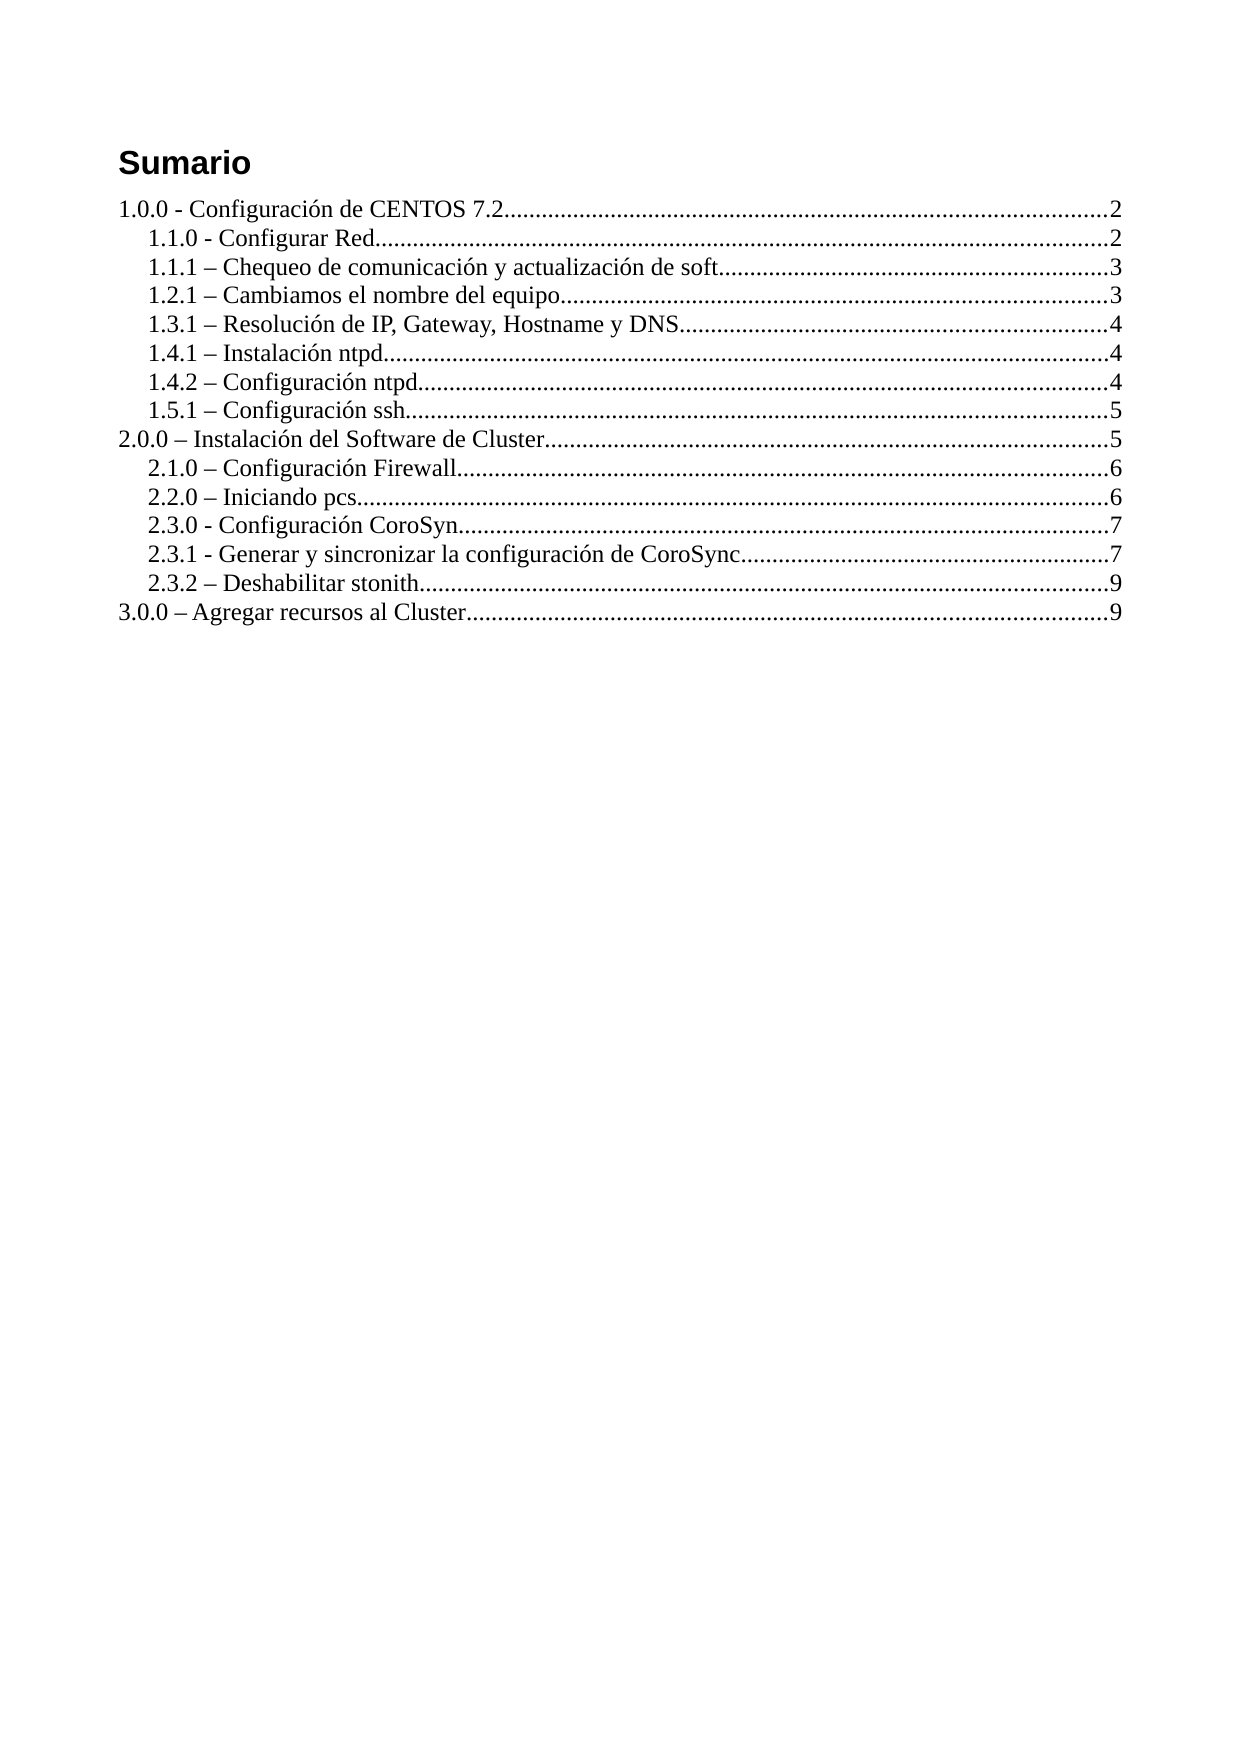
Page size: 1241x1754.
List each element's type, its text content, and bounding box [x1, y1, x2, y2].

subtitle Sumario [118, 143, 1122, 182]
text 2.2.0 – Iniciando pcs 6 [148, 482, 1122, 510]
text 2.3.0 - Configuración CoroSyn 7 [148, 510, 1122, 539]
text 1.1.0 - Configurar Red 2 [148, 223, 1122, 252]
text 1.3.1 – Resolución de IP, Gateway, Hostname y DNS 4 [148, 309, 1122, 338]
text 1.4.1 – Instalación ntpd 4 [148, 338, 1122, 367]
text 1.2.1 – Cambiamos el nombre del equipo 3 [148, 280, 1122, 309]
text 1.5.1 – Configuración ssh 5 [148, 395, 1122, 424]
text 1.4.2 – Configuración ntpd 4 [148, 367, 1122, 395]
text 3.0.0 – Agregar recursos al Cluster 9 [118, 597, 1122, 625]
text 2.1.0 – Configuración Firewall 6 [148, 453, 1122, 482]
text 2.0.0 – Instalación del Software de Cluster 5 [118, 424, 1122, 453]
text 1.0.0 - Configuración de CENTOS 7.2 2 [118, 194, 1122, 223]
text 2.3.1 - Generar y sincronizar la configuración de CoroSync 7 [148, 539, 1122, 568]
text 2.3.2 – Deshabilitar stonith 9 [148, 568, 1122, 597]
text 1.1.1 – Chequeo de comunicación y actualización de soft 3 [148, 252, 1122, 280]
